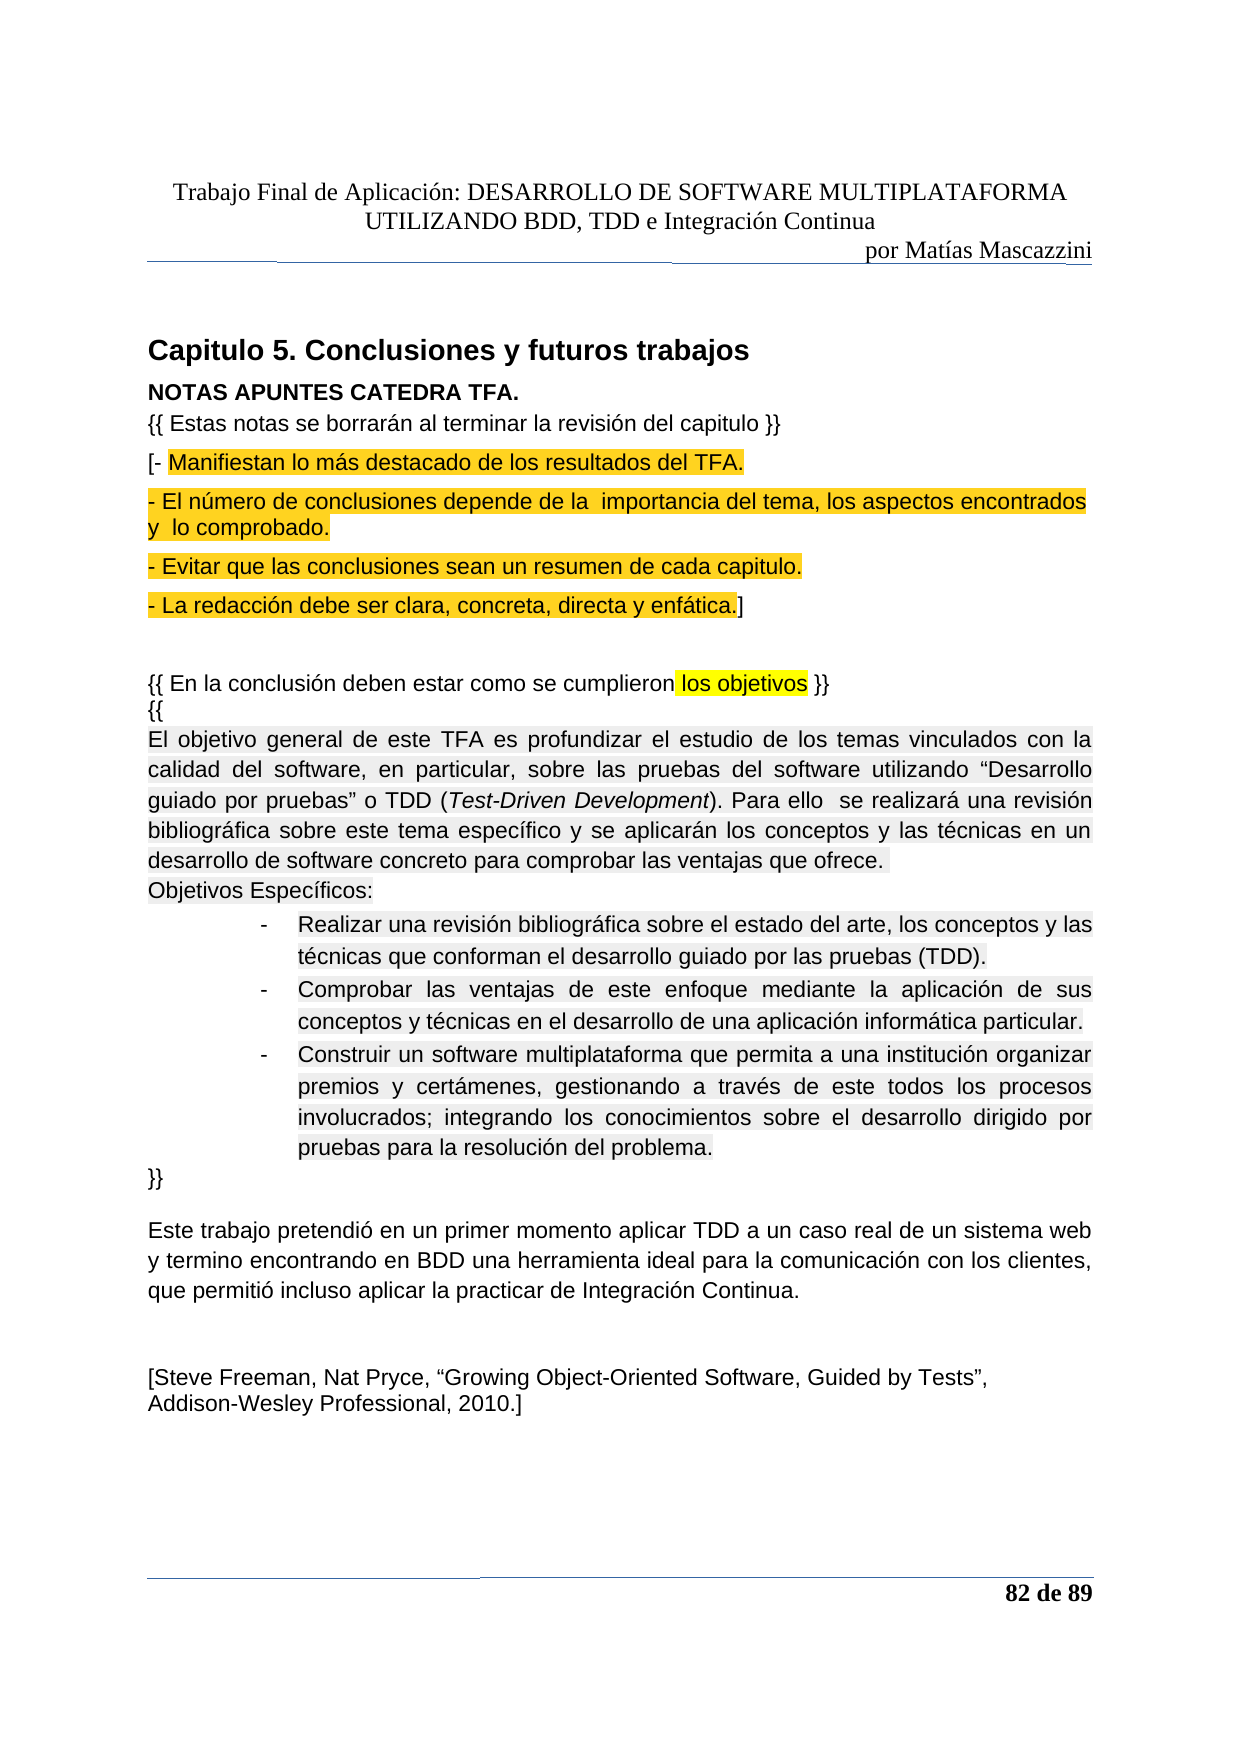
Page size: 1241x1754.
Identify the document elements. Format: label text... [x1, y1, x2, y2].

text {{ Estas notas se borrarán al terminar la revisión del capitulo }} [148, 409, 1093, 436]
text - La redacción debe ser clara, concreta, directa y enfática.] [148, 592, 1093, 618]
text [- Manifiestan lo más destacado de los resultados del TFA. [148, 449, 1093, 475]
list {{ En la conclusión deben estar como se cumplieron los objetivos }} [148, 670, 1093, 696]
text - Evitar que las conclusiones sean un resumen de cada capitulo. [148, 553, 1093, 579]
list [Steve Freeman, Nat Pryce, “Growing Object-Oriented Software, Guided by Tests”, [148, 1364, 1093, 1390]
text NOTAS APUNTES CATEDRA TFA. [148, 379, 1093, 406]
list }} [148, 1164, 1093, 1190]
text Objetivos Específicos: [148, 877, 1093, 904]
subtitle Capitulo 5. Conclusiones y futuros trabajos [148, 333, 1093, 367]
text El objetivo general de este TFA es profundizar el estudio de los temas vinculados con la calidad del software, en particular, sobre las pruebas del software utilizando “Desarrollo guiado por pruebas” o TDD (Test-Driven Development). Para ello se realizará una revisión bibliográfica sobre este tema específico y se aplicarán los conceptos y las técnicas en un desarrollo de software concreto para comprobar las ventajas que ofrece. [148, 726, 1093, 873]
list Construir un software multiplataforma que permita a una institución organizar premios y certámenes, gestionando a través de este todos los procesos involucrados; integrando los conocimientos sobre el desarrollo dirigido por pruebas para la resolución del problema. [260, 1038, 1093, 1160]
list Realizar una revisión bibliográfica sobre el estado del arte, los conceptos y las técnicas que conforman el desarrollo guiado por las pruebas (TDD). [260, 907, 1093, 969]
list Addison-Wesley Professional, 2010.] [148, 1390, 1093, 1416]
text - El número de conclusiones depende de la importancia del tema, los aspectos encontrados y lo comprobado. [148, 488, 1093, 541]
list Comprobar las ventajas de este enfoque mediante la aplicación de sus conceptos y técnicas en el desarrollo de una aplicación informática particular. [260, 973, 1093, 1034]
text {{ [148, 696, 1093, 722]
text Este trabajo pretendió en un primer momento aplicar TDD a un caso real de un sistema web y termino encontrando en BDD una herramienta ideal para la comunicación con los clientes, que permitió incluso aplicar la practicar de Integración Continua. [148, 1217, 1093, 1303]
